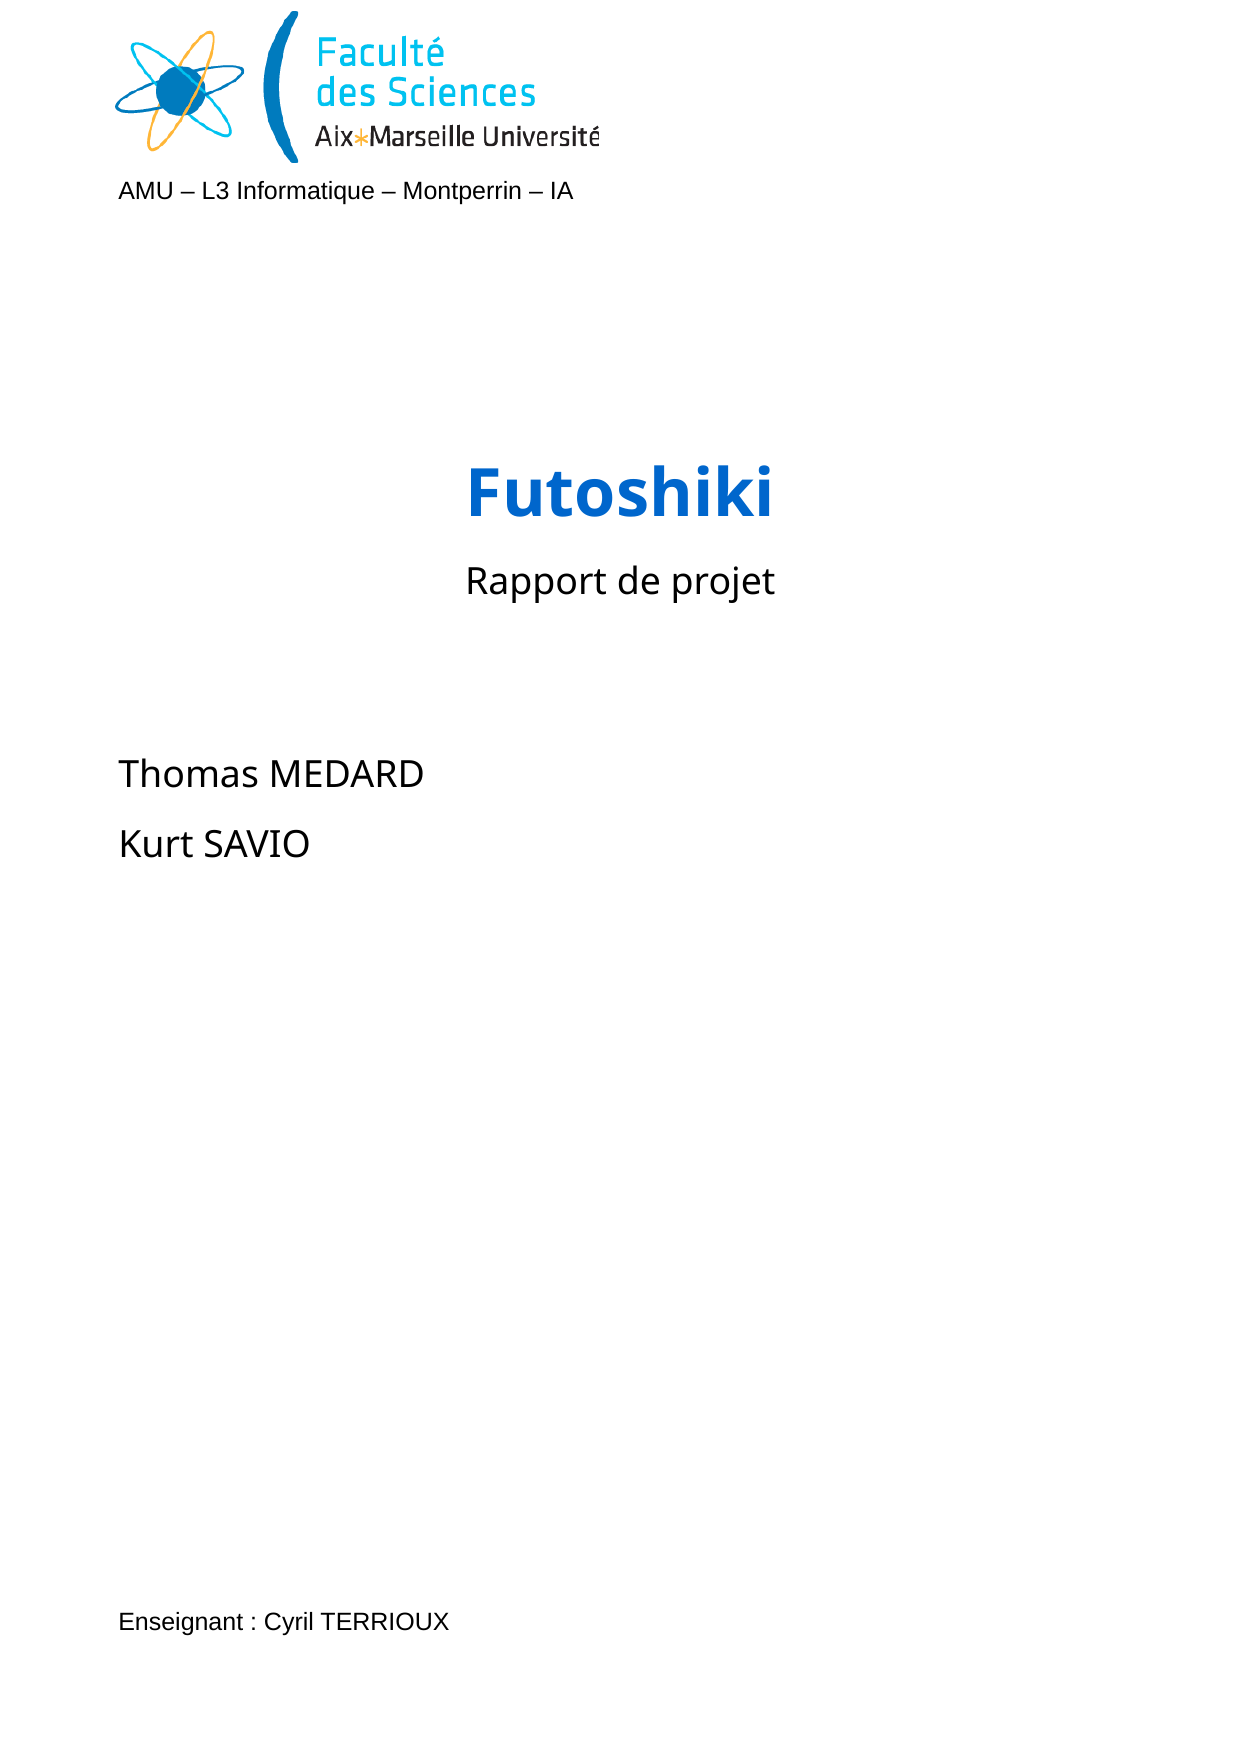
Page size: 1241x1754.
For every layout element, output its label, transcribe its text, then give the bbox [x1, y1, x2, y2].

title Futoshiki [118, 445, 1122, 536]
subtitle Thomas MEDARD [118, 748, 1122, 799]
subtitle Rapport de projet [118, 554, 1122, 605]
picture [113, 11, 599, 163]
subtitle Kurt SAVIO [118, 818, 1122, 869]
